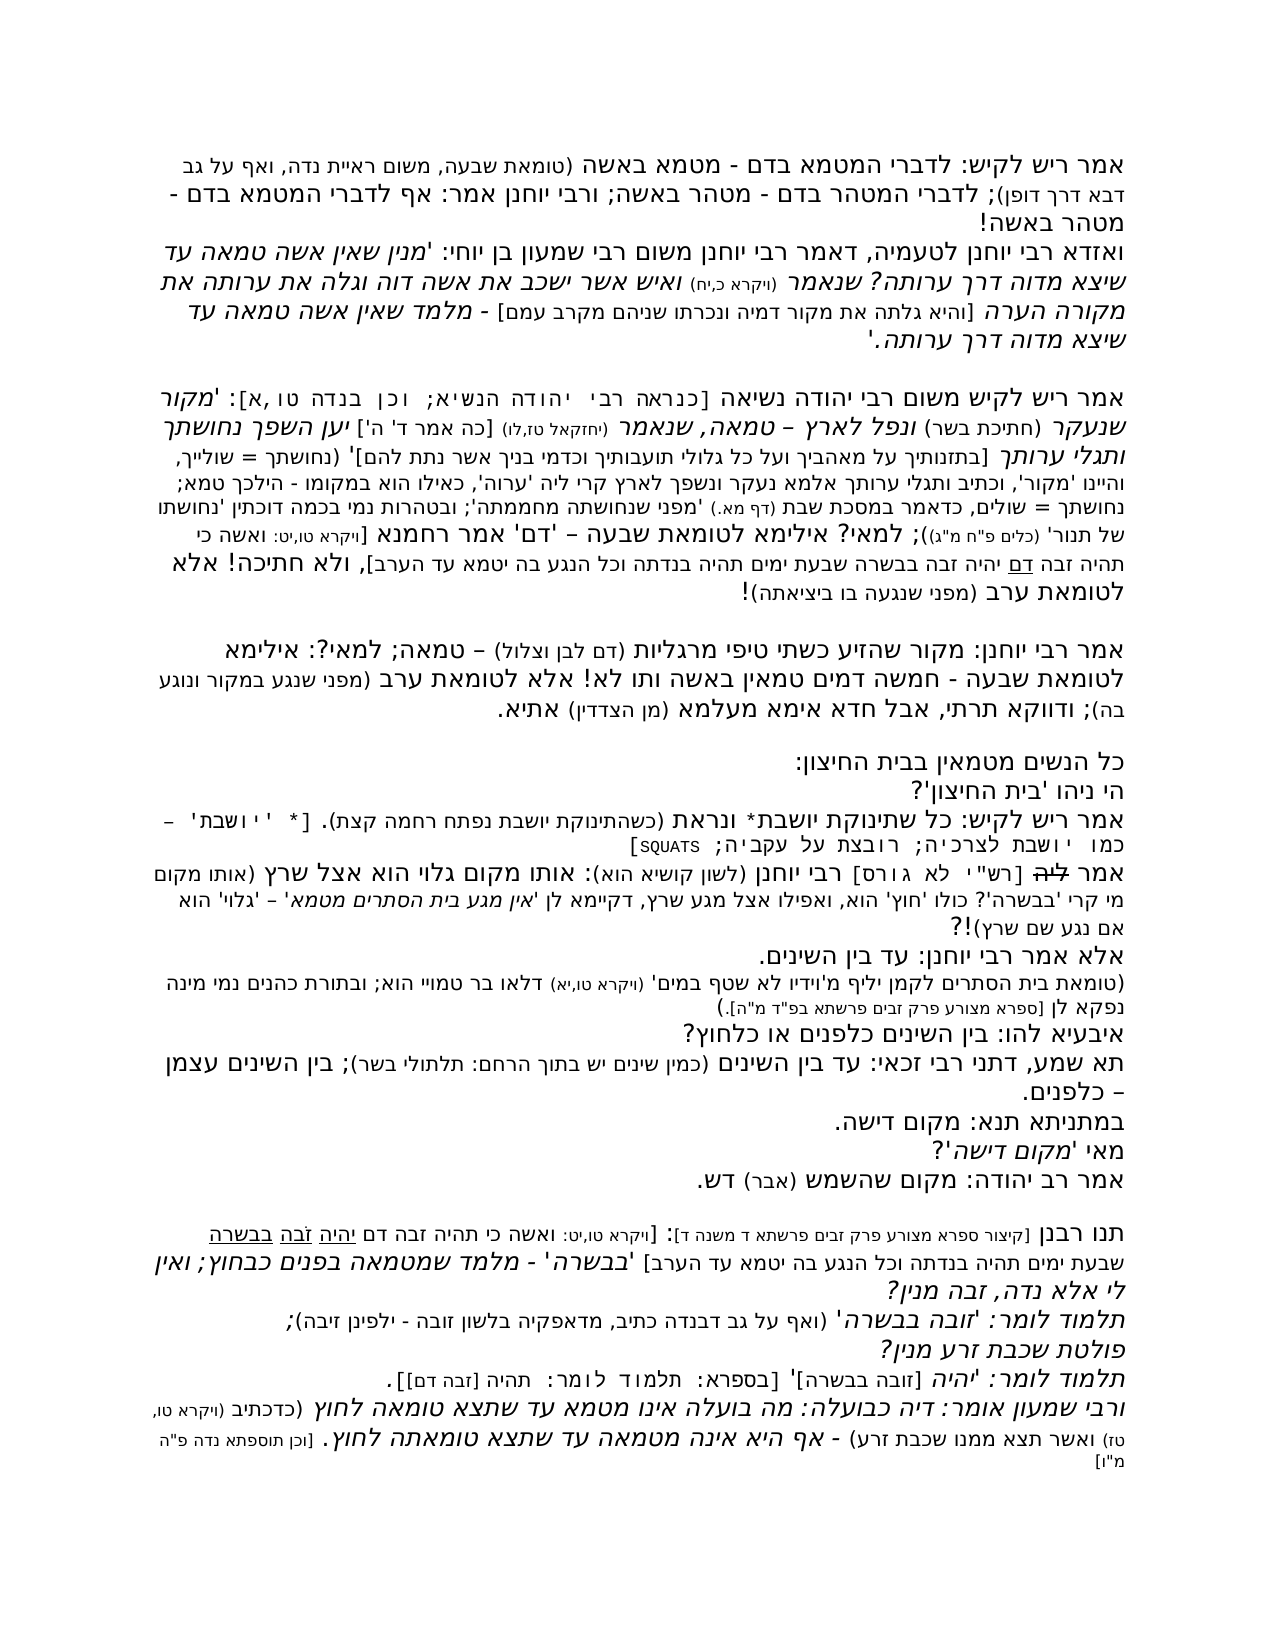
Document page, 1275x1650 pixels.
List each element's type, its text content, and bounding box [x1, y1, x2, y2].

text איבעיא להו: בין השינים כלפנים או כלחוץ? [150, 1019, 1125, 1048]
text במתניתא תנא: מקום דישה. [150, 1107, 1125, 1136]
text ורבי שמעון אומר: דיה כבועלה: מה בועלה אינו מטמא עד שתצא טומאה לחוץ (כדכתיב (ויקרא טו,טז) ואשר תצא ממנו שכבת זרע) - אף היא אינה מטמאה עד שתצא טומאתה לחוץ. [וכן תוספתא נדה פ"ה מ"ו] [150, 1393, 1125, 1471]
text כל הנשים מטמאין בבית החיצון: [150, 747, 1125, 776]
text אמר ריש לקיש: לדברי המטמא בדם - מטמא באשה (טומאת שבעה, משום ראיית נדה, ואף על גב דבא דרך דופן); לדברי המטהר בדם - מטהר באשה; ורבי יוחנן אמר: אף לדברי המטמא בדם - מטהר באשה! [150, 150, 1125, 237]
text אמר רב יהודה: מקום שהשמש (אבר) דש. [150, 1165, 1125, 1194]
text (טומאת בית הסתרים לקמן יליף מ'וידיו לא שטף במים' (ויקרא טו,יא) דלאו בר טמויי הוא; ובתורת כהנים נמי מינה נפקא לן [ספרא מצורע פרק זבים פרשתא בפ"ד מ"ה].) [150, 971, 1125, 1019]
text תלמוד לומר: 'יהיה [זובה בבשרה]' [בספרא: תלמוד לומר: תהיה [זבה דם]]. [150, 1364, 1125, 1393]
text אמר ליה [רש"י לא גורס] רבי יוחנן (לשון קושיא הוא): אותו מקום גלוי הוא אצל שרץ (אותו מקום מי קרי 'בבשרה'? כולו 'חוץ' הוא, ואפילו אצל מגע שרץ, דקיימא לן 'אין מגע בית הסתרים מטמא' – 'גלוי' הוא אם נגע שם שרץ)!? [150, 858, 1125, 941]
text פולטת שכבת זרע מנין? [150, 1335, 1125, 1364]
text אמר רבי יוחנן: מקור שהזיע כשתי טיפי מרגליות (דם לבן וצלול) – טמאה; למאי?: אילימא לטומאת שבעה - חמשה דמים טמאין באשה ותו לא! אלא לטומאת ערב (מפני שנגע במקור ונוגע בה); ודווקא תרתי, אבל חדא אימא מעלמא (מן הצדדין) אתיא. [150, 636, 1125, 723]
text אלא אמר רבי יוחנן: עד בין השינים. [150, 941, 1125, 971]
text אמר ריש לקיש משום רבי יהודה נשיאה [כנראה רבי יהודה הנשיא; וכן בנדה טו,א]: 'מקור שנעקר (חתיכת בשר) ונפל לארץ – טמאה, שנאמר (יחזקאל טז,לו) [כה אמר ד' ה'] יען השפך נחושתך ותגלי ערותך [בתזנותיך על מאהביך ועל כל גלולי תועבותיך וכדמי בניך אשר נתת להם]' (נחושתך = שולייך, והיינו 'מקור', וכתיב ותגלי ערותך אלמא נעקר ונשפך לארץ קרי ליה 'ערוה', כאילו הוא במקומו - הילכך טמא; נחושתך = שולים, כדאמר במסכת שבת (דף מא.) 'מפני שנחושתה מחממתה'; ובטהרות נמי בכמה דוכתין 'נחושתו של תנור' (כלים פ"ח מ"ג)); למאי? אילימא לטומאת שבעה – 'דם' אמר רחמנא [ויקרא טו,יט: ואשה כי תהיה זבה דם יהיה זבה בבשרה שבעת ימים תהיה בנדתה וכל הנגע בה יטמא עד הערב], ולא חתיכה! אלא לטומאת ערב (מפני שנגעה בו ביציאתה)! [150, 383, 1125, 607]
text תנו רבנן [קיצור ספרא מצורע פרק זבים פרשתא ד משנה ד]: [ויקרא טו,יט: ואשה כי תהיה זבה דם יהיה זֹבה בבשרה שבעת ימים תהיה בנדתה וכל הנגע בה יטמא עד הערב] 'בבשרה' - מלמד שמטמאה בפנים כבחוץ; ואין לי אלא נדה, זבה מנין? [150, 1218, 1125, 1306]
text אמר ריש לקיש: כל שתינוקת יושבת* ונראת (כשהתינוקת יושבת נפתח רחמה קצת). [* 'יושבת' – כמו יושבת לצרכיה; רובצת על עקביה; SQUATS] [150, 805, 1125, 858]
text ואזדא רבי יוחנן לטעמיה, דאמר רבי יוחנן משום רבי שמעון בן יוחי: 'מנין שאין אשה טמאה עד שיצא מדוה דרך ערותה? שנאמר (ויקרא כ,יח) ואיש אשר ישכב את אשה דוה וגלה את ערותה את מקורה הערה [והיא גלתה את מקור דמיה ונכרתו שניהם מקרב עמם] - מלמד שאין אשה טמאה עד שיצא מדוה דרך ערותה.' [150, 237, 1125, 354]
text מאי 'מקום דישה'? [150, 1136, 1125, 1165]
text תא שמע, דתני רבי זכאי: עד בין השינים (כמין שינים יש בתוך הרחם: תלתולי בשר); בין השינים עצמן – כלפנים. [150, 1048, 1125, 1107]
text תלמוד לומר: 'זובה בבשרה' (ואף על גב דבנדה כתיב, מדאפקיה בלשון זובה - ילפינן זיבה); [150, 1306, 1125, 1335]
text הי ניהו 'בית החיצון'? [150, 776, 1125, 805]
